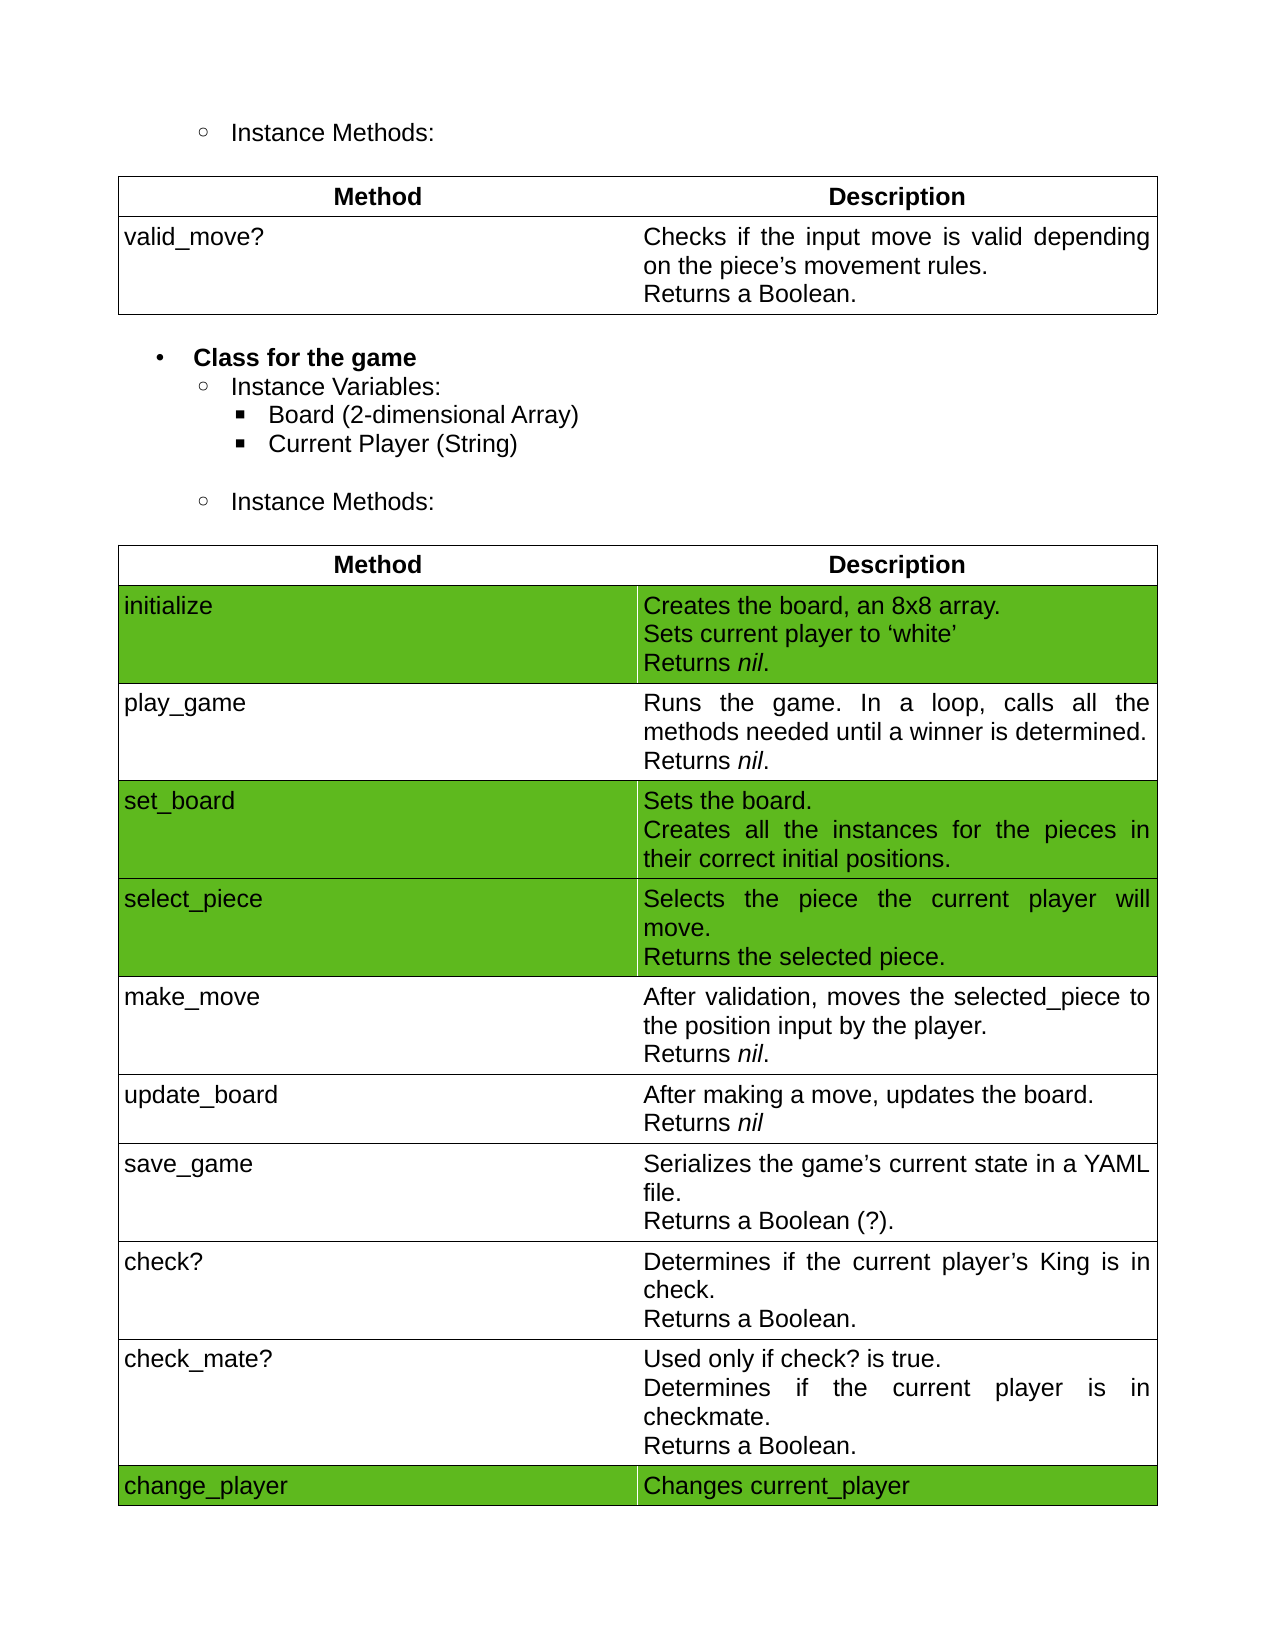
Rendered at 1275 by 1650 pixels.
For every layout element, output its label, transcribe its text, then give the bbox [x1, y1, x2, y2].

table_header Method [119, 546, 637, 585]
table_cell Used only if check? is true. Determines if the current player is in checkmate. Returns a Boolean. [638, 1340, 1157, 1465]
list Instance Methods: [193, 487, 1157, 516]
list Instance Methods: [193, 118, 1157, 147]
table_cell initialize [119, 586, 637, 683]
list Board (2-dimensional Array) [231, 400, 1157, 429]
table_cell Creates the board, an 8x8 array. Sets current player to ‘white’ Returns nil. [638, 586, 1157, 683]
table_cell change_player [119, 1466, 637, 1505]
table_cell Changes current_player [638, 1466, 1157, 1505]
table_cell make_move [119, 977, 637, 1074]
list Class for the game [156, 343, 1157, 372]
table_header Description [638, 546, 1157, 585]
table_cell save_game [119, 1144, 637, 1241]
table_cell Determines if the current player’s King is in check. Returns a Boolean. [638, 1242, 1157, 1338]
table_cell Serializes the game’s current state in a YAML file. Returns a Boolean (?). [638, 1144, 1157, 1241]
table_cell Sets the board. Creates all the instances for the pieces in their correct initial positions. [638, 781, 1157, 878]
table_cell set_board [119, 781, 637, 878]
table_cell select_piece [119, 879, 637, 976]
table_cell play_game [119, 684, 637, 780]
table_cell After validation, moves the selected_piece to the position input by the player. Returns nil. [638, 977, 1157, 1074]
table_cell check_mate? [119, 1340, 637, 1465]
table_cell After making a move, updates the board. Returns nil [638, 1075, 1157, 1143]
table_cell Selects the piece the current player will move. Returns the selected piece. [638, 879, 1157, 976]
list Instance Variables: [193, 372, 1157, 400]
table_cell check? [119, 1242, 637, 1338]
table_header Method [119, 177, 637, 216]
list Current Player (String) [231, 429, 1157, 458]
table_cell valid_move? [119, 217, 637, 314]
table_cell update_board [119, 1075, 637, 1143]
table_cell Checks if the input move is valid depending on the piece’s movement rules. Returns a Boolean. [638, 217, 1157, 314]
table_cell Runs the game. In a loop, calls all the methods needed until a winner is determined. Returns nil. [638, 684, 1157, 780]
table_header Description [638, 177, 1157, 216]
